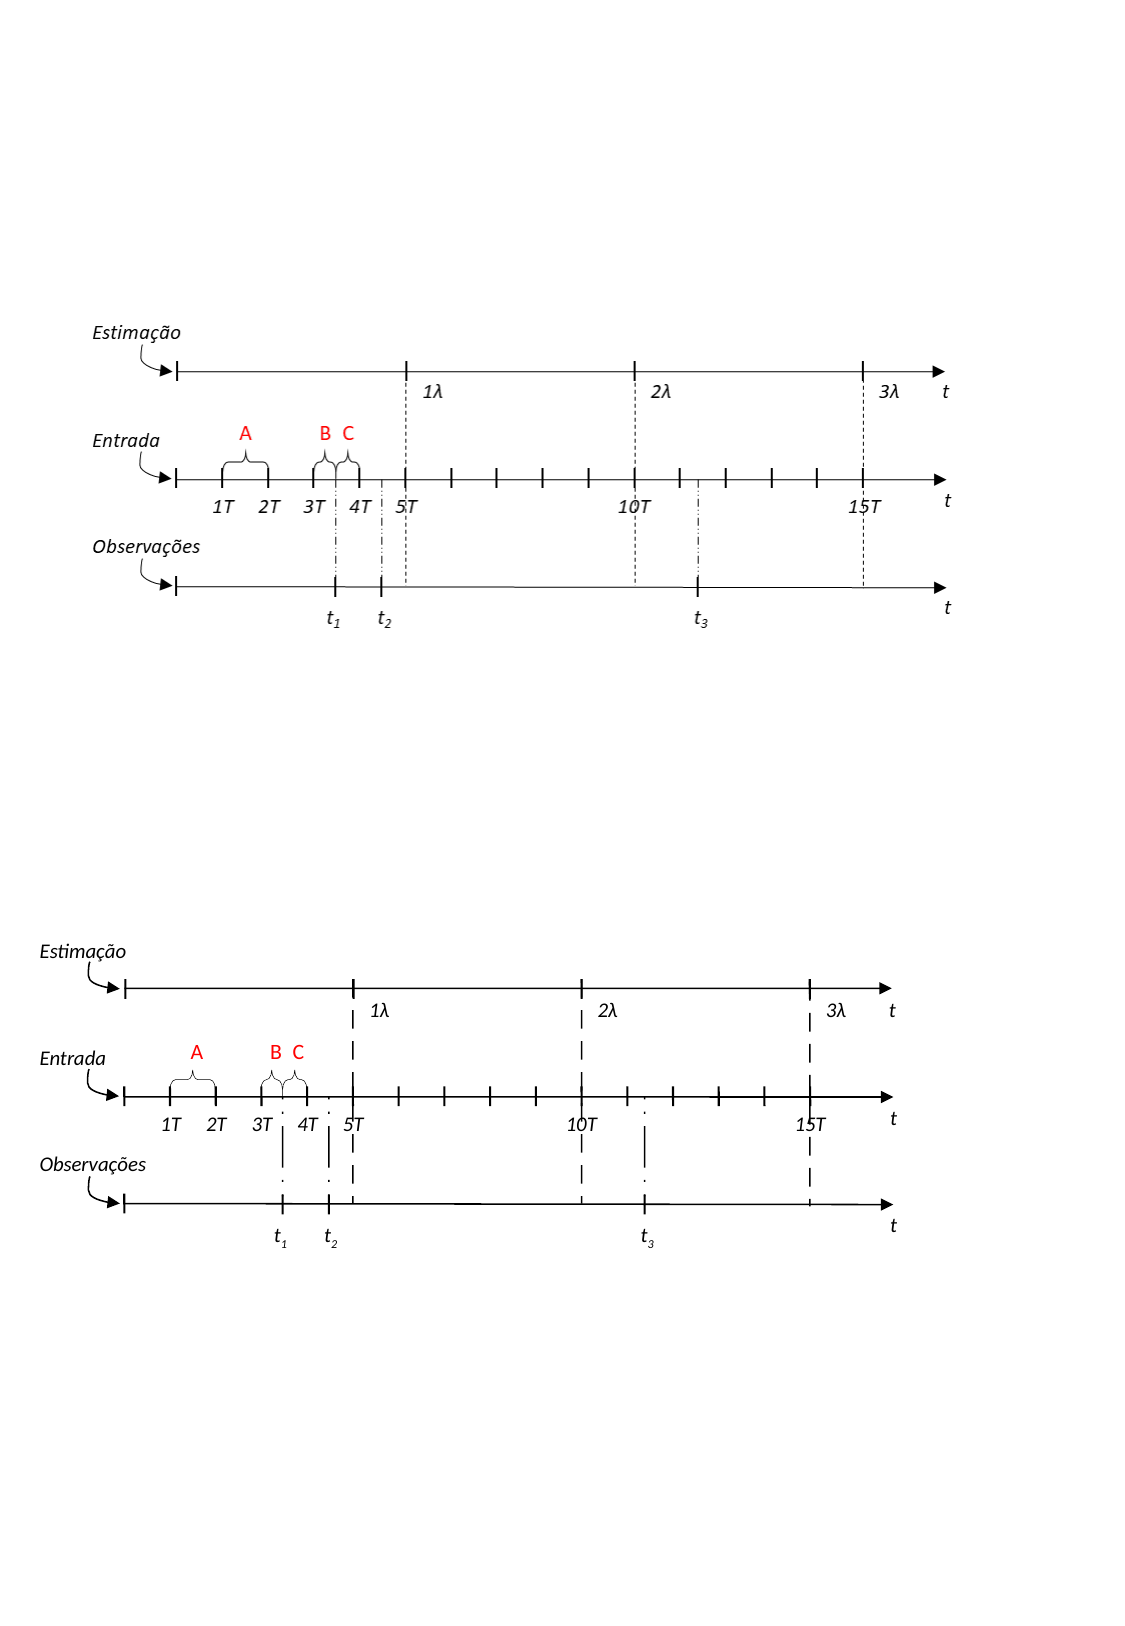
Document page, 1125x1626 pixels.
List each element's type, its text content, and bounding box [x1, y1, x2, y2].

text_box C [283, 1030, 308, 1072]
text_box t3 [625, 1214, 678, 1258]
text_box Estimação [24, 929, 203, 970]
text_box 2λ [582, 988, 635, 1029]
text_box 2T [188, 1103, 235, 1143]
text_box 1λ [354, 988, 407, 1029]
text_box 3T [235, 1103, 280, 1143]
text_box t1 [259, 1214, 309, 1258]
text_box 1T [140, 1103, 188, 1143]
text_box 5T [326, 1103, 380, 1143]
picture [77, 312, 964, 643]
text_box 4T [280, 1103, 326, 1143]
text_box Observações [24, 1143, 203, 1184]
text_box Entrada [24, 1037, 156, 1078]
text_box t [875, 1096, 912, 1137]
text_box t2 [309, 1214, 362, 1258]
text_box 15T [775, 1103, 845, 1143]
text_box t [875, 1204, 912, 1245]
text_box B [261, 1030, 283, 1072]
text_box 10T [546, 1103, 617, 1143]
text_box A [181, 1030, 206, 1072]
text_box t [873, 988, 910, 1029]
text_box 3λ [811, 988, 863, 1029]
